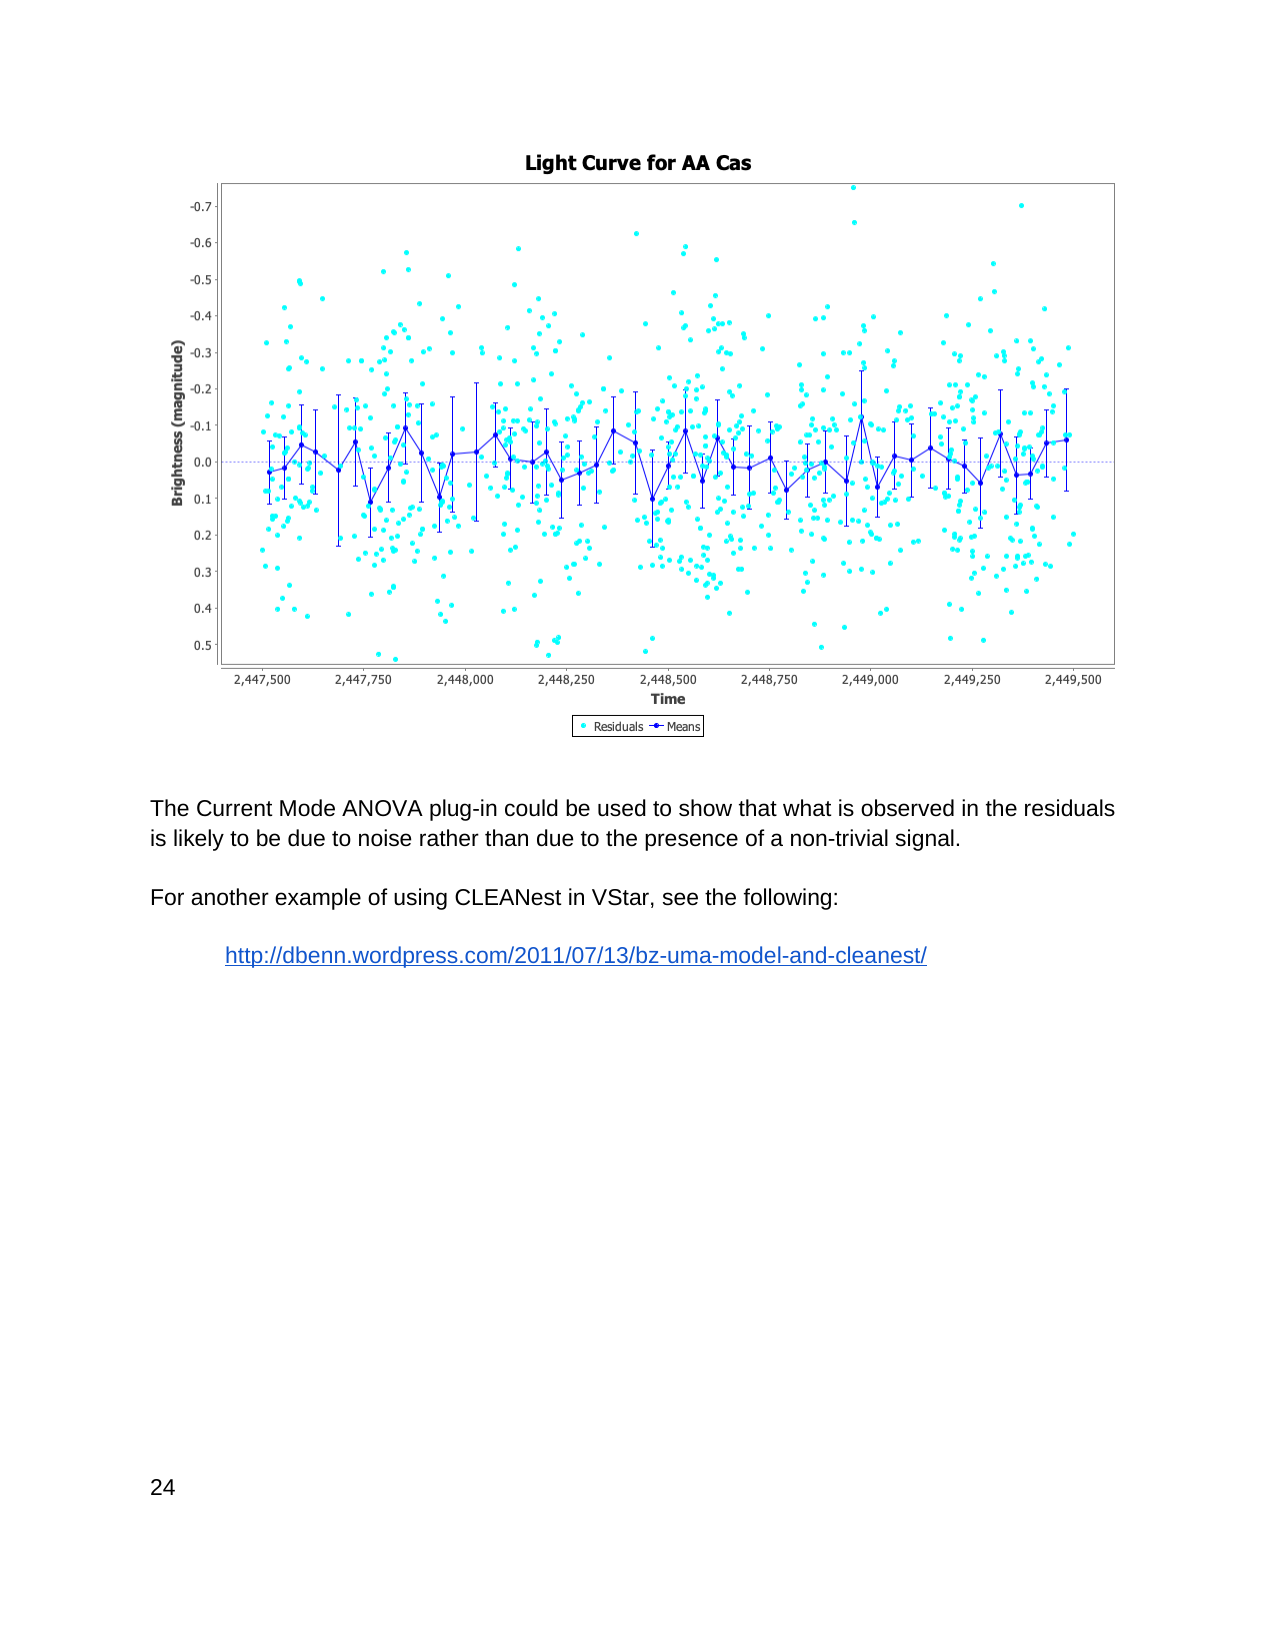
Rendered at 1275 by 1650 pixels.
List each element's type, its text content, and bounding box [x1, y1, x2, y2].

table_header [150, 738, 1125, 767]
text For another example of using CLEANest in VStar, see the following: [150, 884, 1125, 910]
picture [150, 150, 1125, 738]
text The Current Mode ANOVA plug-in could be used to show that what is observed in the residuals is likely to be due to noise rather than due to the presence of a non-trivial signal. [150, 796, 1125, 851]
text http://dbenn.wordpress.com/2011/07/13/bz-uma-model-and-cleanest/ [225, 943, 1125, 968]
